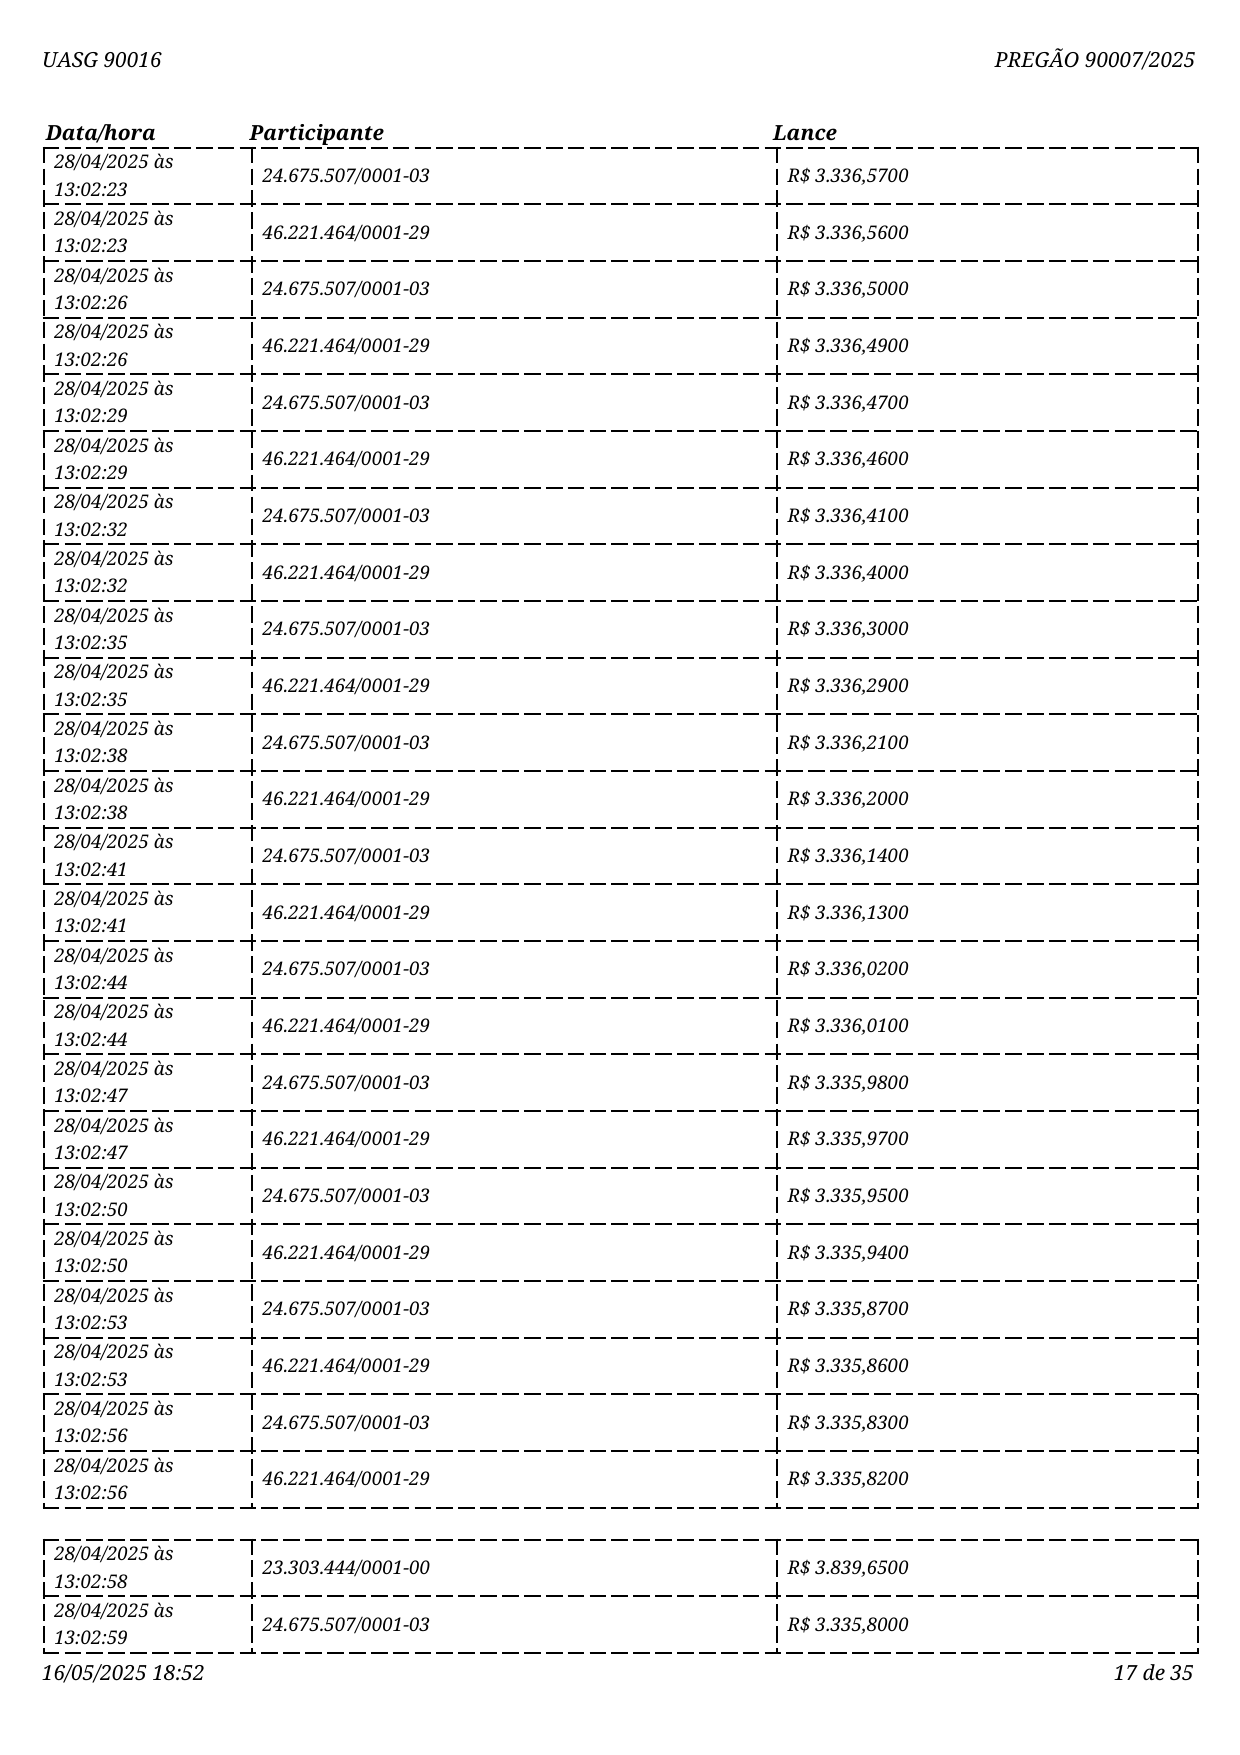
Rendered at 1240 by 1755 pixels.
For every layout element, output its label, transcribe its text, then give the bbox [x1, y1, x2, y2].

table_cell R$ 3.336,4600 [777, 430, 1198, 487]
table_cell 28/04/2025 às 13:02:32 [44, 487, 252, 543]
table_cell R$ 3.336,4700 [777, 373, 1198, 430]
table_cell 46.221.464/0001-29 [252, 1223, 777, 1280]
table_cell R$ 3.336,5700 [777, 147, 1198, 203]
table_cell 24.675.507/0001-03 [252, 600, 777, 657]
table_header 28/04/2025 às 13:02:58 [44, 1539, 252, 1595]
table_cell 28/04/2025 às 13:02:23 [44, 147, 252, 203]
table_cell R$ 3.336,2900 [777, 657, 1198, 713]
table_cell 24.675.507/0001-03 [252, 260, 777, 317]
table_cell R$ 3.336,0100 [777, 997, 1198, 1053]
table_cell 24.675.507/0001-03 [252, 1280, 777, 1337]
table_cell 24.675.507/0001-03 [252, 1167, 777, 1223]
table_cell R$ 3.336,5600 [777, 203, 1198, 260]
table_cell R$ 3.336,0200 [777, 940, 1198, 997]
table_cell 46.221.464/0001-29 [252, 657, 777, 713]
table_cell 28/04/2025 às 13:02:56 [44, 1393, 252, 1450]
table_cell R$ 3.336,5000 [777, 260, 1198, 317]
table_cell R$ 3.336,3000 [777, 600, 1198, 657]
table_cell 46.221.464/0001-29 [252, 883, 777, 940]
table_cell 24.675.507/0001-03 [252, 1595, 777, 1652]
table_cell 28/04/2025 às 13:02:50 [44, 1223, 252, 1280]
table_cell 28/04/2025 às 13:02:53 [44, 1280, 252, 1337]
table_header 23.303.444/0001-00 [252, 1539, 777, 1595]
table_cell R$ 3.335,8300 [777, 1393, 1198, 1450]
table_header R$ 3.839,6500 [777, 1539, 1198, 1595]
table_cell 28/04/2025 às 13:02:44 [44, 940, 252, 997]
table_cell 28/04/2025 às 13:02:56 [44, 1450, 252, 1507]
table_cell R$ 3.335,8700 [777, 1280, 1198, 1337]
table_cell 28/04/2025 às 13:02:26 [44, 260, 252, 317]
table_cell R$ 3.336,4000 [777, 543, 1198, 600]
table_cell R$ 3.335,9700 [777, 1110, 1198, 1167]
table_cell 28/04/2025 às 13:02:47 [44, 1053, 252, 1110]
table_cell 28/04/2025 às 13:02:35 [44, 600, 252, 657]
table_cell 46.221.464/0001-29 [252, 997, 777, 1053]
table_cell 28/04/2025 às 13:02:38 [44, 770, 252, 827]
table_cell 28/04/2025 às 13:02:53 [44, 1337, 252, 1393]
table_cell R$ 3.336,1400 [777, 827, 1198, 883]
table_cell 46.221.464/0001-29 [252, 543, 777, 600]
table_cell R$ 3.336,4100 [777, 487, 1198, 543]
table_cell 24.675.507/0001-03 [252, 940, 777, 997]
table_cell 24.675.507/0001-03 [252, 827, 777, 883]
table_cell 46.221.464/0001-29 [252, 317, 777, 373]
table_cell 46.221.464/0001-29 [252, 770, 777, 827]
table_cell 28/04/2025 às 13:02:44 [44, 997, 252, 1053]
table_cell 28/04/2025 às 13:02:38 [44, 713, 252, 770]
table_cell 46.221.464/0001-29 [252, 1337, 777, 1393]
table_cell 28/04/2025 às 13:02:59 [44, 1595, 252, 1652]
table_cell R$ 3.335,9800 [777, 1053, 1198, 1110]
table_cell 24.675.507/0001-03 [252, 373, 777, 430]
table_cell 28/04/2025 às 13:02:29 [44, 373, 252, 430]
table_cell 46.221.464/0001-29 [252, 1110, 777, 1167]
table_cell 28/04/2025 às 13:02:32 [44, 543, 252, 600]
table_cell R$ 3.336,4900 [777, 317, 1198, 373]
table_cell 28/04/2025 às 13:02:35 [44, 657, 252, 713]
table_cell 24.675.507/0001-03 [252, 713, 777, 770]
table_cell 28/04/2025 às 13:02:23 [44, 203, 252, 260]
table_cell 46.221.464/0001-29 [252, 1450, 777, 1507]
table_cell 46.221.464/0001-29 [252, 203, 777, 260]
table_cell R$ 3.336,2000 [777, 770, 1198, 827]
table_cell R$ 3.336,2100 [777, 713, 1198, 770]
table_cell 28/04/2025 às 13:02:26 [44, 317, 252, 373]
table_cell R$ 3.335,8200 [777, 1450, 1198, 1507]
table_cell R$ 3.335,9400 [777, 1223, 1198, 1280]
table_cell 24.675.507/0001-03 [252, 1053, 777, 1110]
table_cell 28/04/2025 às 13:02:29 [44, 430, 252, 487]
table_cell 28/04/2025 às 13:02:50 [44, 1167, 252, 1223]
table_cell 28/04/2025 às 13:02:47 [44, 1110, 252, 1167]
table_cell 24.675.507/0001-03 [252, 147, 777, 203]
table_cell 28/04/2025 às 13:02:41 [44, 827, 252, 883]
table_cell R$ 3.335,9500 [777, 1167, 1198, 1223]
table_cell 24.675.507/0001-03 [252, 1393, 777, 1450]
table_cell 24.675.507/0001-03 [252, 487, 777, 543]
table_cell 28/04/2025 às 13:02:41 [44, 883, 252, 940]
table_cell R$ 3.335,8600 [777, 1337, 1198, 1393]
table_cell R$ 3.335,8000 [777, 1595, 1198, 1652]
table_cell R$ 3.336,1300 [777, 883, 1198, 940]
table_cell 46.221.464/0001-29 [252, 430, 777, 487]
